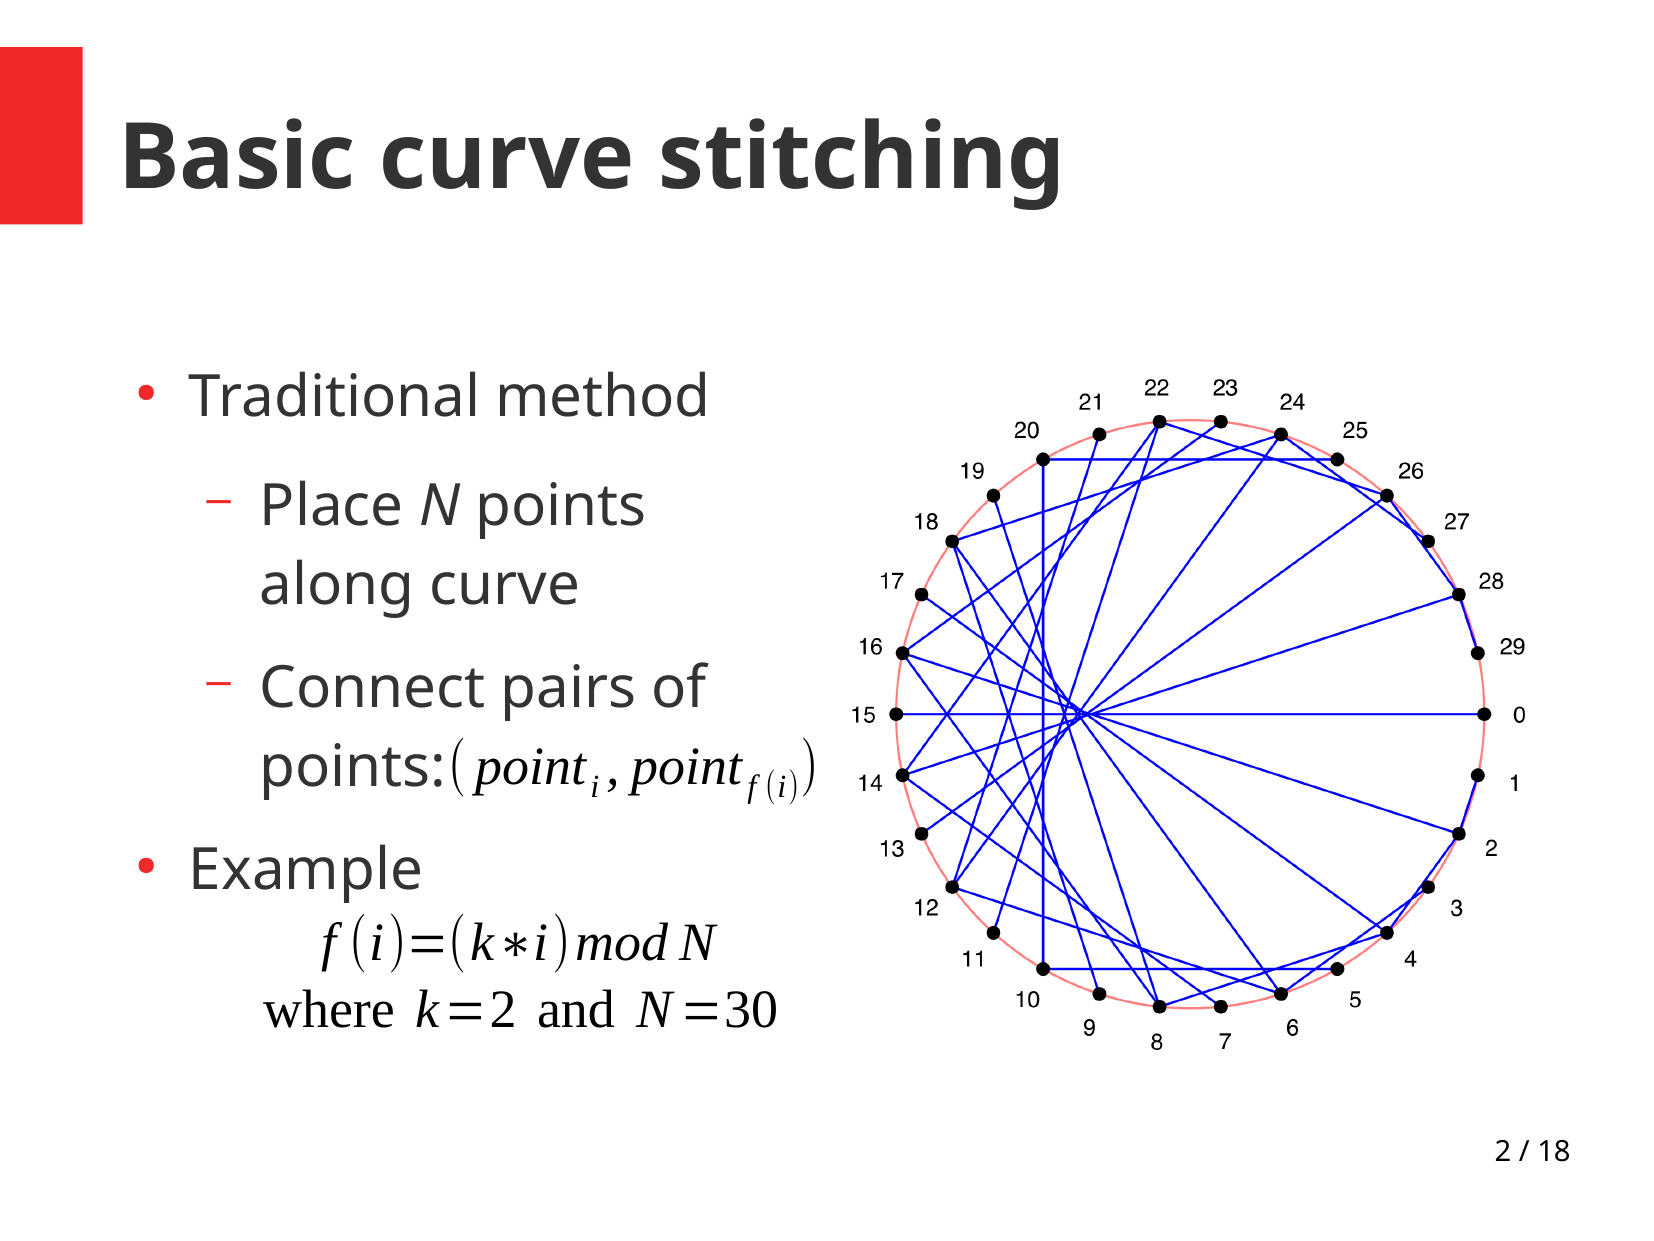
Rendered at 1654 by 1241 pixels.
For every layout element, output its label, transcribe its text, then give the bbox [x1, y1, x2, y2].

chart [255, 911, 786, 1040]
picture [844, 368, 1536, 1060]
list Traditional method Place N points along curve Connect pairs of points: Example [118, 354, 810, 1074]
chart [443, 735, 826, 808]
title Basic curve stitching [118, 49, 1571, 257]
